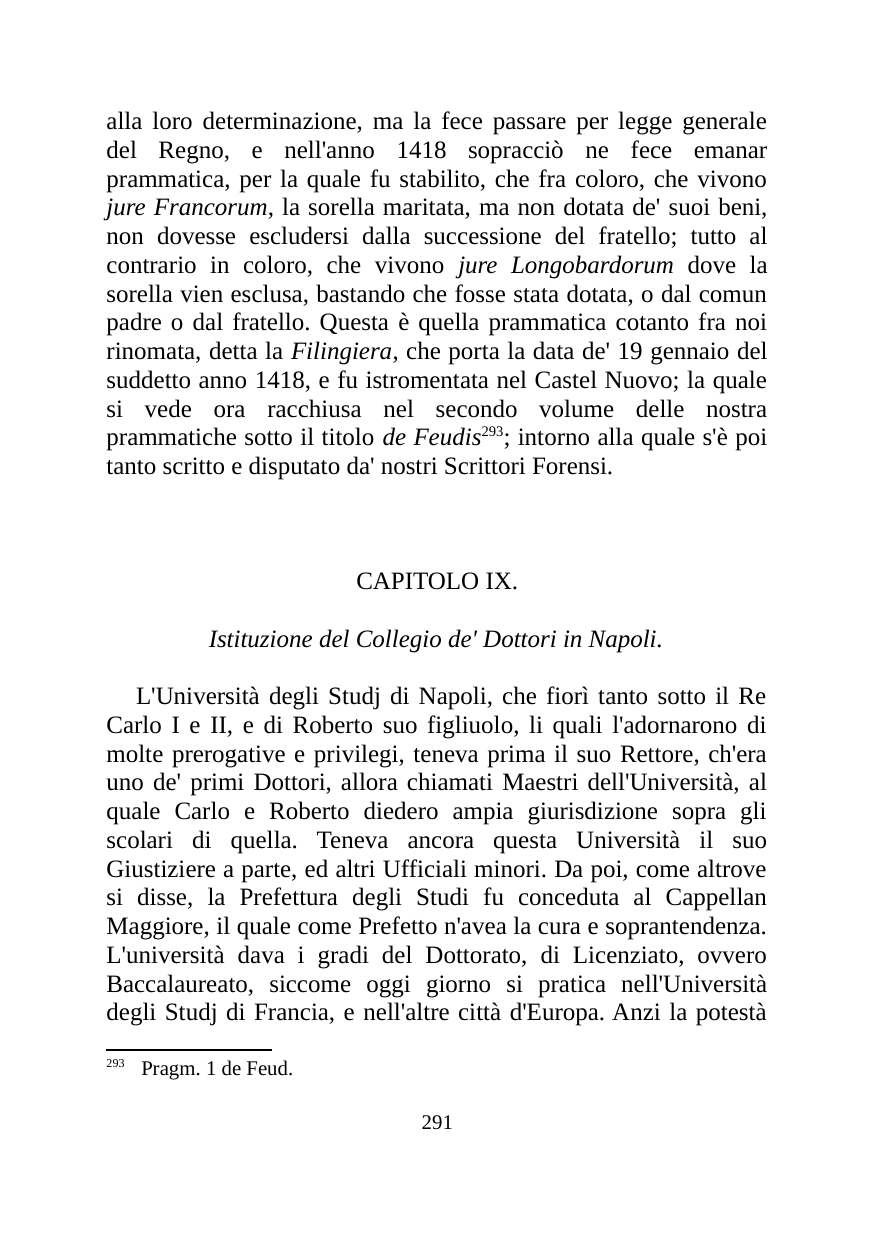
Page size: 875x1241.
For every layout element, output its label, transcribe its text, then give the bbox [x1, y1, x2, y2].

text alla loro determinazione, ma la fece passare per legge generale del Regno, e nell'anno 1418 sopracciò ne fece emanar prammatica, per la quale fu stabilito, che fra coloro, che vivono jure Francorum, la sorella maritata, ma non dotata de' suoi beni, non dovesse escludersi dalla successione del fratello; tutto al contrario in coloro, che vivono jure Longobardorum dove la sorella vien esclusa, bastando che fosse stata dotata, o dal comun padre o dal fratello. Questa è quella prammatica cotanto fra noi rinomata, detta la Filingiera, che porta la data de' 19 gennaio del suddetto anno 1418, e fu istromentata nel Castel Nuovo; la quale si vede ora racchiusa nel secondo volume delle nostra prammatiche sotto il titolo de Feudis; intorno alla quale s'è poi tanto scritto e disputato da' nostri Scrittori Forensi. [106, 106, 768, 480]
text CAPITOLO IX. [106, 566, 768, 595]
text L'Università degli Studj di Napoli, che fiorì tanto sotto il Re Carlo I e II, e di Roberto suo figliuolo, li quali l'adornarono di molte prerogative e privilegi, teneva prima il suo Rettore, ch'era uno de' primi Dottori, allora chiamati Maestri dell'Università, al quale Carlo e Roberto diedero ampia giurisdizione sopra gli scolari di quella. Teneva ancora questa Università il suo Giustiziere a parte, ed altri Ufficiali minori. Da poi, come altrove si disse, la Prefettura degli Studi fu conceduta al Cappellan Maggiore, il quale come Prefetto n'avea la cura e soprantendenza. L'università dava i gradi del Dottorato, di Licenziato, ovvero Baccalaureato, siccome oggi giorno si pratica nell'Università degli Studj di Francia, e nell'altre città d'Europa. Anzi la potestà [106, 681, 768, 1026]
text Pragm. 1 de Feud. [106, 1056, 768, 1080]
text Istituzione del Collegio de' Dottori in Napoli. [106, 624, 768, 652]
